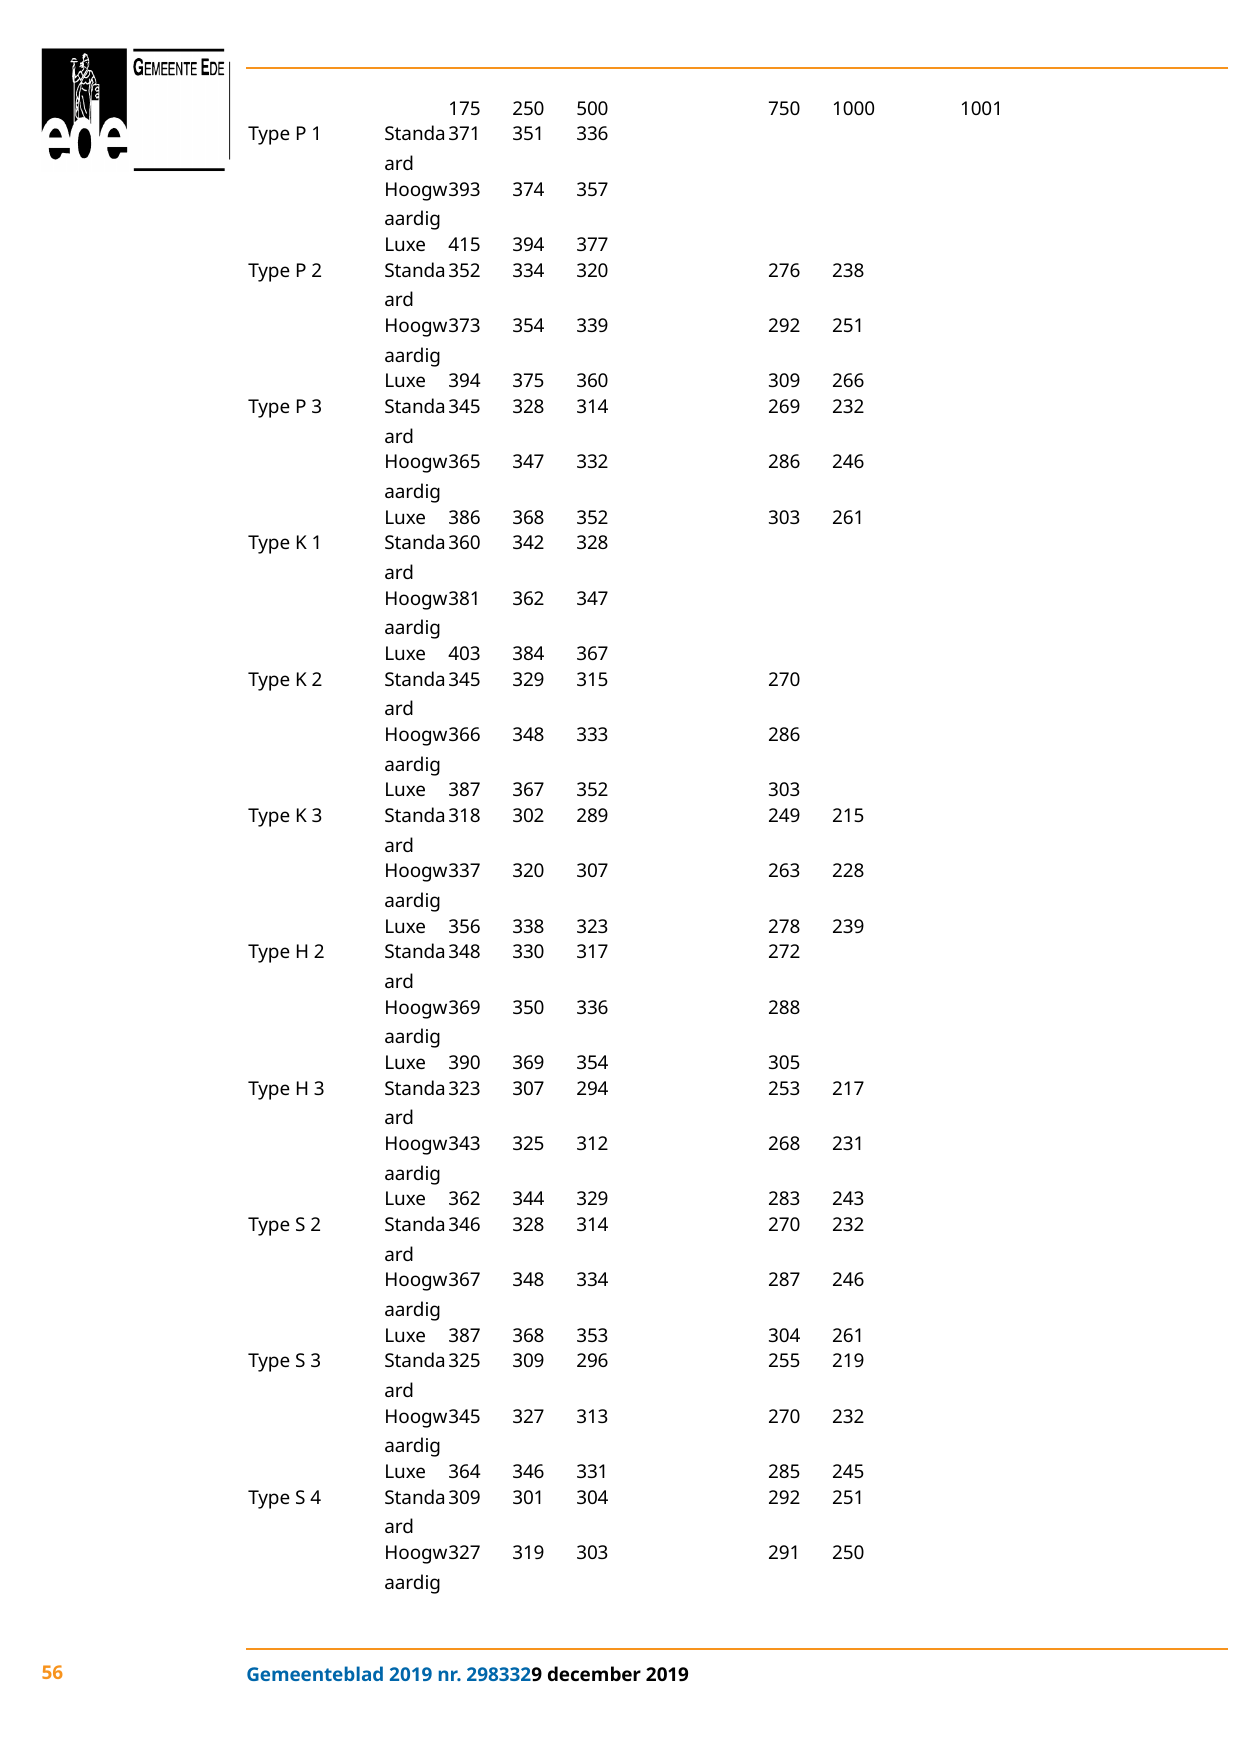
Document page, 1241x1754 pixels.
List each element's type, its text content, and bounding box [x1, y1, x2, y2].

table_cell 328 [512, 393, 576, 448]
table_cell 500 [576, 95, 768, 121]
table_cell 238 [832, 257, 1087, 312]
table_cell [248, 1539, 384, 1595]
table_cell [248, 1049, 384, 1075]
table_cell 403 [448, 640, 512, 666]
table_cell 249 [768, 802, 832, 858]
table_cell 232 [832, 1403, 1087, 1458]
table_cell 360 [576, 368, 768, 393]
table_cell [248, 312, 384, 367]
table_cell 345 [448, 1403, 512, 1458]
table_cell [248, 176, 384, 231]
table_cell 346 [448, 1211, 512, 1267]
table_cell [248, 1267, 384, 1322]
table_cell 215 [832, 802, 1087, 858]
table_cell 337 [448, 858, 512, 913]
table_cell Luxe [384, 1186, 448, 1211]
table_cell 750 [768, 95, 832, 121]
table_cell 268 [768, 1130, 832, 1186]
table_cell 296 [576, 1348, 768, 1403]
table_cell 354 [576, 1049, 768, 1075]
table_cell 331 [576, 1458, 768, 1484]
table_cell [248, 449, 384, 504]
table_cell 384 [512, 640, 576, 666]
table_cell 347 [576, 585, 768, 640]
table_cell Hoogwaardig [384, 585, 448, 640]
table_cell 266 [832, 368, 1087, 393]
table_cell 394 [448, 368, 512, 393]
table_cell Standaard [384, 1348, 448, 1403]
table_cell 352 [576, 504, 768, 529]
table_cell [248, 640, 384, 666]
table_cell 374 [512, 176, 576, 231]
table_cell 320 [512, 858, 576, 913]
table_cell [248, 95, 448, 121]
table_cell 327 [512, 1403, 576, 1458]
table_cell Standaard [384, 1211, 448, 1267]
table_cell 246 [832, 449, 1087, 504]
table_cell 348 [448, 939, 512, 994]
table_cell [832, 640, 1087, 666]
table_cell [248, 1403, 384, 1458]
table_cell 317 [576, 939, 768, 994]
table_cell [248, 1322, 384, 1348]
table_cell 339 [576, 312, 768, 367]
table_cell 309 [768, 368, 832, 393]
table_cell [768, 640, 832, 666]
table_cell 217 [832, 1075, 1087, 1130]
table_cell Hoogwaardig [384, 1130, 448, 1186]
table_cell 328 [576, 530, 768, 585]
table_cell 292 [768, 312, 832, 367]
table_cell 231 [832, 1130, 1087, 1186]
table_cell 283 [768, 1186, 832, 1211]
table_cell [248, 994, 384, 1049]
table_cell [832, 1049, 1087, 1075]
table_cell 219 [832, 1348, 1087, 1403]
table_cell 309 [512, 1348, 576, 1403]
table_cell Type P 1 [248, 121, 384, 176]
table_cell 175 [448, 95, 512, 121]
table_cell 294 [576, 1075, 768, 1130]
table_cell 371 [448, 121, 512, 176]
table_cell [248, 231, 384, 257]
table_cell 345 [448, 393, 512, 448]
table_cell 286 [768, 449, 832, 504]
table_cell 330 [512, 939, 576, 994]
table_cell [248, 913, 384, 939]
table_cell 336 [576, 121, 768, 176]
table_cell 381 [448, 585, 512, 640]
table_cell 347 [512, 449, 576, 504]
table_cell 325 [448, 1348, 512, 1403]
table_cell Type H 3 [248, 1075, 384, 1130]
table_cell Type K 3 [248, 802, 384, 858]
table_cell 250 [832, 1539, 1087, 1595]
table_cell 327 [448, 1539, 512, 1595]
table_cell 251 [832, 1484, 1087, 1539]
table_cell 1001 [960, 95, 1087, 121]
table_cell 387 [448, 1322, 512, 1348]
table_cell Luxe [384, 504, 448, 529]
table_cell 239 [832, 913, 1087, 939]
table_cell 276 [768, 257, 832, 312]
table_cell 313 [576, 1403, 768, 1458]
table_cell 348 [512, 721, 576, 777]
table_cell 287 [768, 1267, 832, 1322]
table_cell 301 [512, 1484, 576, 1539]
table_cell 360 [448, 530, 512, 585]
table_cell 364 [448, 1458, 512, 1484]
table_cell Hoogwaardig [384, 1267, 448, 1322]
table_cell 369 [512, 1049, 576, 1075]
table_cell Standaard [384, 939, 448, 994]
table_cell 323 [576, 913, 768, 939]
table_cell 289 [576, 802, 768, 858]
table_cell 362 [512, 585, 576, 640]
table_cell 232 [832, 393, 1087, 448]
table_cell 387 [448, 777, 512, 802]
table_cell 303 [576, 1539, 768, 1595]
table_cell 278 [768, 913, 832, 939]
table_cell Hoogwaardig [384, 312, 448, 367]
table_cell 315 [576, 666, 768, 721]
table_cell Hoogwaardig [384, 176, 448, 231]
table_cell 272 [768, 939, 832, 994]
table_cell 270 [768, 1211, 832, 1267]
table_cell Type K 2 [248, 666, 384, 721]
table_cell Type S 4 [248, 1484, 384, 1539]
table_cell 307 [576, 858, 768, 913]
table_cell 346 [512, 1458, 576, 1484]
table_cell Type P 3 [248, 393, 384, 448]
table_cell [768, 231, 832, 257]
table_cell Hoogwaardig [384, 449, 448, 504]
table_cell Luxe [384, 640, 448, 666]
table_cell 366 [448, 721, 512, 777]
table_cell 304 [768, 1322, 832, 1348]
table_cell 1000 [832, 95, 960, 121]
table_cell 285 [768, 1458, 832, 1484]
table_cell [768, 176, 832, 231]
table_cell 261 [832, 504, 1087, 529]
table_cell Hoogwaardig [384, 721, 448, 777]
table_cell Luxe [384, 368, 448, 393]
table_cell 369 [448, 994, 512, 1049]
table_cell 354 [512, 312, 576, 367]
table_cell 353 [576, 1322, 768, 1348]
table_cell Luxe [384, 1458, 448, 1484]
table_cell Type P 2 [248, 257, 384, 312]
table_cell 270 [768, 1403, 832, 1458]
table_cell [248, 1130, 384, 1186]
table_cell 243 [832, 1186, 1087, 1211]
table_cell Standaard [384, 802, 448, 858]
table_cell 269 [768, 393, 832, 448]
table_cell Hoogwaardig [384, 994, 448, 1049]
table_cell 250 [512, 95, 576, 121]
table_cell [768, 121, 832, 176]
table_cell Type K 1 [248, 530, 384, 585]
table_cell 344 [512, 1186, 576, 1211]
table_cell 328 [512, 1211, 576, 1267]
table_cell [248, 721, 384, 777]
table_cell 377 [576, 231, 768, 257]
table_cell 329 [576, 1186, 768, 1211]
table_cell [832, 777, 1087, 802]
table_cell Luxe [384, 1322, 448, 1348]
table_cell 246 [832, 1267, 1087, 1322]
table_cell [832, 121, 1087, 176]
table_cell 303 [768, 504, 832, 529]
table_cell 351 [512, 121, 576, 176]
table_cell Standaard [384, 666, 448, 721]
table_cell 314 [576, 1211, 768, 1267]
table_cell 305 [768, 1049, 832, 1075]
table_cell 334 [576, 1267, 768, 1322]
table_cell Standaard [384, 1075, 448, 1130]
table_cell 261 [832, 1322, 1087, 1348]
table_cell 309 [448, 1484, 512, 1539]
table_cell 304 [576, 1484, 768, 1539]
table_cell 307 [512, 1075, 576, 1130]
table_cell Luxe [384, 777, 448, 802]
table_cell 263 [768, 858, 832, 913]
table_cell [832, 231, 1087, 257]
table_cell Type S 3 [248, 1348, 384, 1403]
table_cell [248, 1458, 384, 1484]
table_cell 386 [448, 504, 512, 529]
table_cell 288 [768, 994, 832, 1049]
table_cell 352 [576, 777, 768, 802]
table_cell [248, 585, 384, 640]
table_cell 343 [448, 1130, 512, 1186]
table_cell 367 [576, 640, 768, 666]
table_cell Type H 2 [248, 939, 384, 994]
table_cell 342 [512, 530, 576, 585]
table_cell 319 [512, 1539, 576, 1595]
table_cell 394 [512, 231, 576, 257]
table_cell Hoogwaardig [384, 1539, 448, 1595]
table_cell 292 [768, 1484, 832, 1539]
table_cell 228 [832, 858, 1087, 913]
table_cell 333 [576, 721, 768, 777]
table_cell Standaard [384, 121, 448, 176]
table_cell 373 [448, 312, 512, 367]
table_cell [832, 585, 1087, 640]
table_cell Standaard [384, 257, 448, 312]
table_cell [832, 939, 1087, 994]
table_cell Type S 2 [248, 1211, 384, 1267]
table_cell 332 [576, 449, 768, 504]
table_cell 352 [448, 257, 512, 312]
table_cell 367 [448, 1267, 512, 1322]
table_cell Hoogwaardig [384, 1403, 448, 1458]
table_cell 251 [832, 312, 1087, 367]
table_cell 345 [448, 666, 512, 721]
table_cell 314 [576, 393, 768, 448]
table_cell 255 [768, 1348, 832, 1403]
table_cell 253 [768, 1075, 832, 1130]
table_cell 348 [512, 1267, 576, 1322]
table_cell 312 [576, 1130, 768, 1186]
table_cell 365 [448, 449, 512, 504]
table_cell Standaard [384, 530, 448, 585]
table_cell 368 [512, 504, 576, 529]
table_cell [248, 368, 384, 393]
table_cell [832, 994, 1087, 1049]
table_cell 303 [768, 777, 832, 802]
table_cell [832, 666, 1087, 721]
table_cell 334 [512, 257, 576, 312]
table_cell 362 [448, 1186, 512, 1211]
table_cell 390 [448, 1049, 512, 1075]
table_cell 368 [512, 1322, 576, 1348]
table_cell 320 [576, 257, 768, 312]
table_cell [832, 176, 1087, 231]
table_cell 336 [576, 994, 768, 1049]
table_cell 325 [512, 1130, 576, 1186]
table_cell 357 [576, 176, 768, 231]
table_cell 270 [768, 666, 832, 721]
table_cell Standaard [384, 1484, 448, 1539]
table_cell 375 [512, 368, 576, 393]
table_cell 323 [448, 1075, 512, 1130]
table_cell 350 [512, 994, 576, 1049]
table_cell 318 [448, 802, 512, 858]
table_cell Hoogwaardig [384, 858, 448, 913]
picture [41, 47, 231, 172]
table_cell [248, 858, 384, 913]
table_cell 302 [512, 802, 576, 858]
table_cell Luxe [384, 231, 448, 257]
table_cell 356 [448, 913, 512, 939]
table_cell 232 [832, 1211, 1087, 1267]
table_cell 329 [512, 666, 576, 721]
table_cell [832, 721, 1087, 777]
table_cell [832, 530, 1087, 585]
table_cell [768, 585, 832, 640]
table_cell Luxe [384, 1049, 448, 1075]
table_cell 286 [768, 721, 832, 777]
table_cell 393 [448, 176, 512, 231]
table_cell Luxe [384, 913, 448, 939]
table_cell [248, 777, 384, 802]
table_cell 367 [512, 777, 576, 802]
table_cell 291 [768, 1539, 832, 1595]
table_cell [248, 504, 384, 529]
table_cell 245 [832, 1458, 1087, 1484]
table_cell Standaard [384, 393, 448, 448]
table_cell [248, 1186, 384, 1211]
table_cell 338 [512, 913, 576, 939]
table_cell [768, 530, 832, 585]
table_cell 415 [448, 231, 512, 257]
